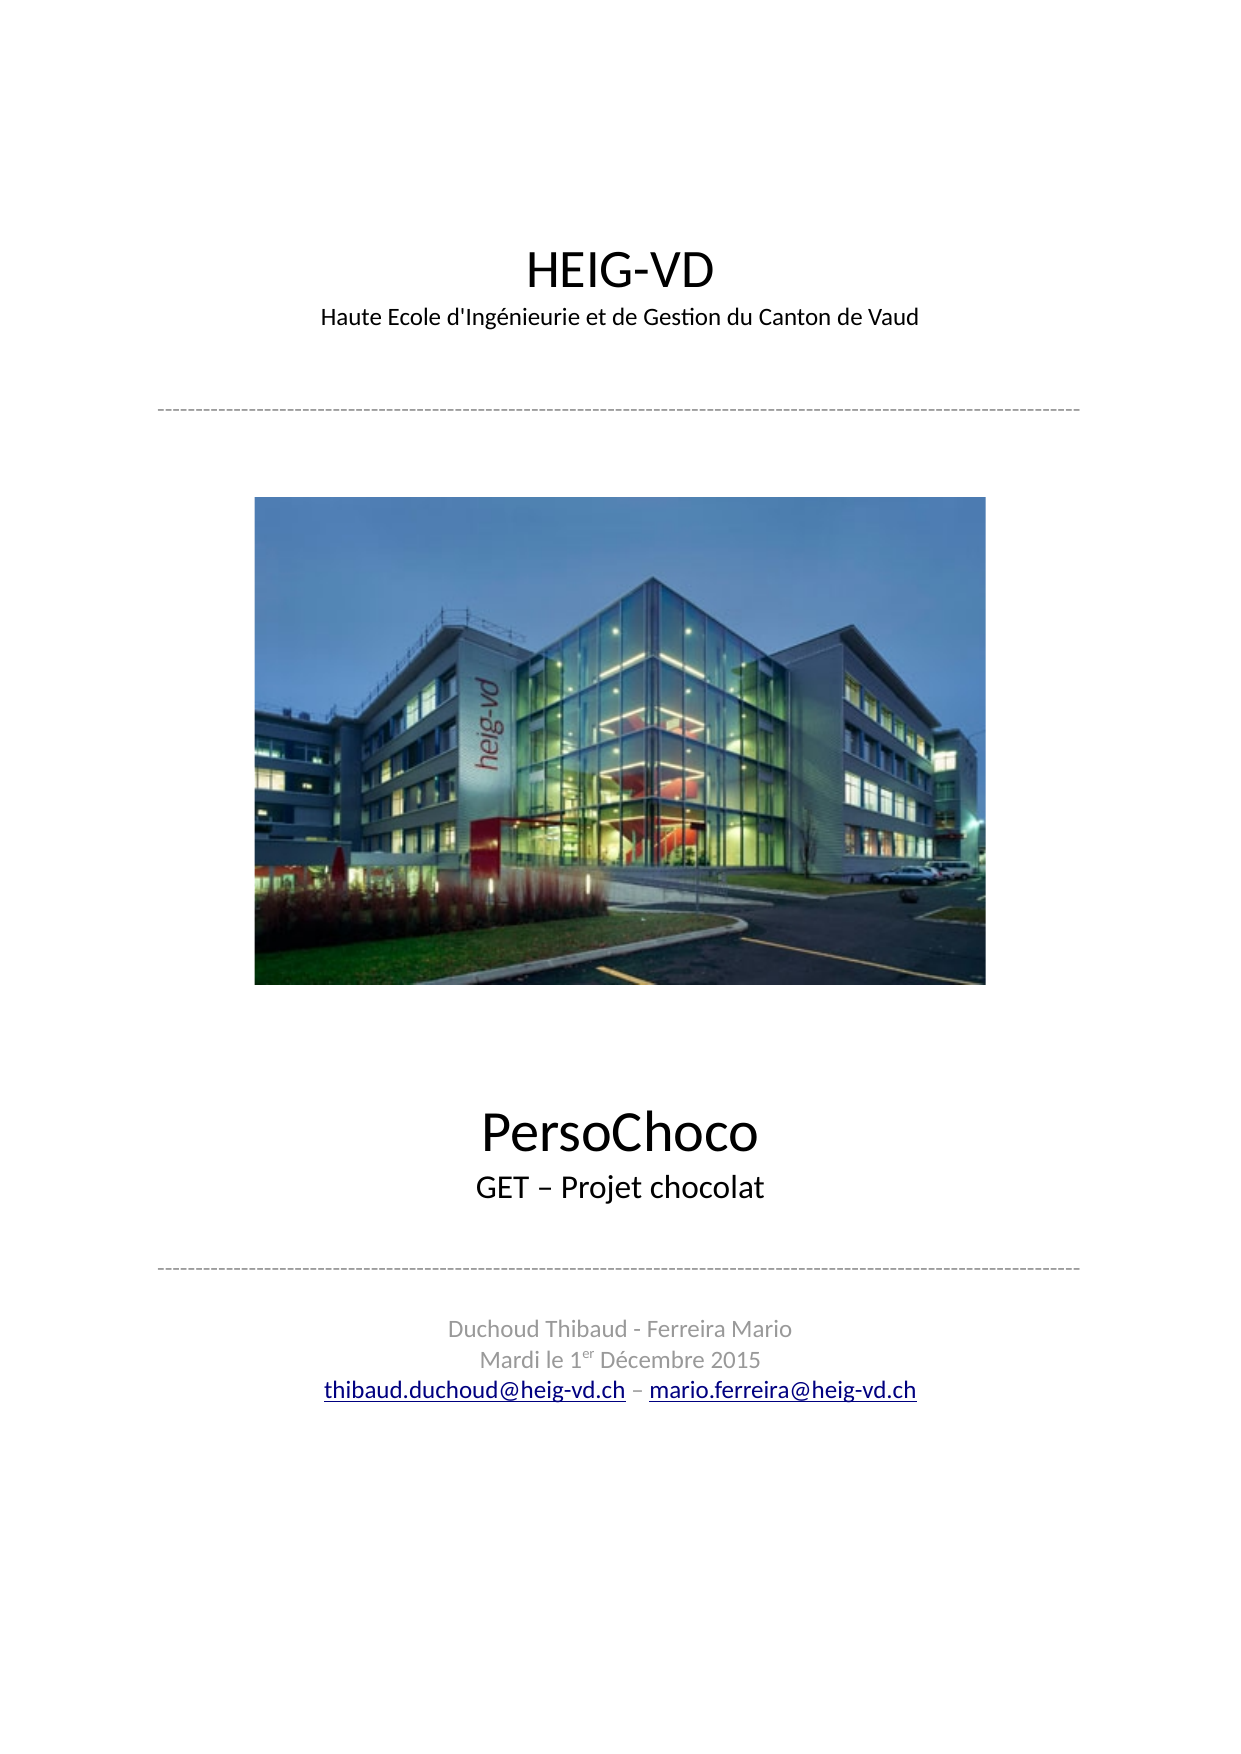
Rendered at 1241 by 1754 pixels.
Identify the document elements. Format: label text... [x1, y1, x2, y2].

text Duchoud Thibaud - Ferreira Mario [118, 1314, 1122, 1344]
text ------------------------------------------------------------------------------------------------------------------------- [118, 393, 1122, 423]
text GET – Projet chocolat [118, 1166, 1122, 1207]
text Haute Ecole d'Ingénieurie et de Gestion du Canton de Vaud [118, 301, 1122, 332]
text ------------------------------------------------------------------------------------------------------------------------- [118, 1253, 1122, 1283]
text HEIG-VD [118, 235, 1122, 301]
picture [254, 497, 986, 985]
text Mardi le 1er Décembre 2015 [118, 1344, 1122, 1375]
text PersoChoco [118, 1095, 1122, 1166]
text thibaud.duchoud@heig-vd.ch – mario.ferreira@heig-vd.ch [118, 1375, 1122, 1405]
